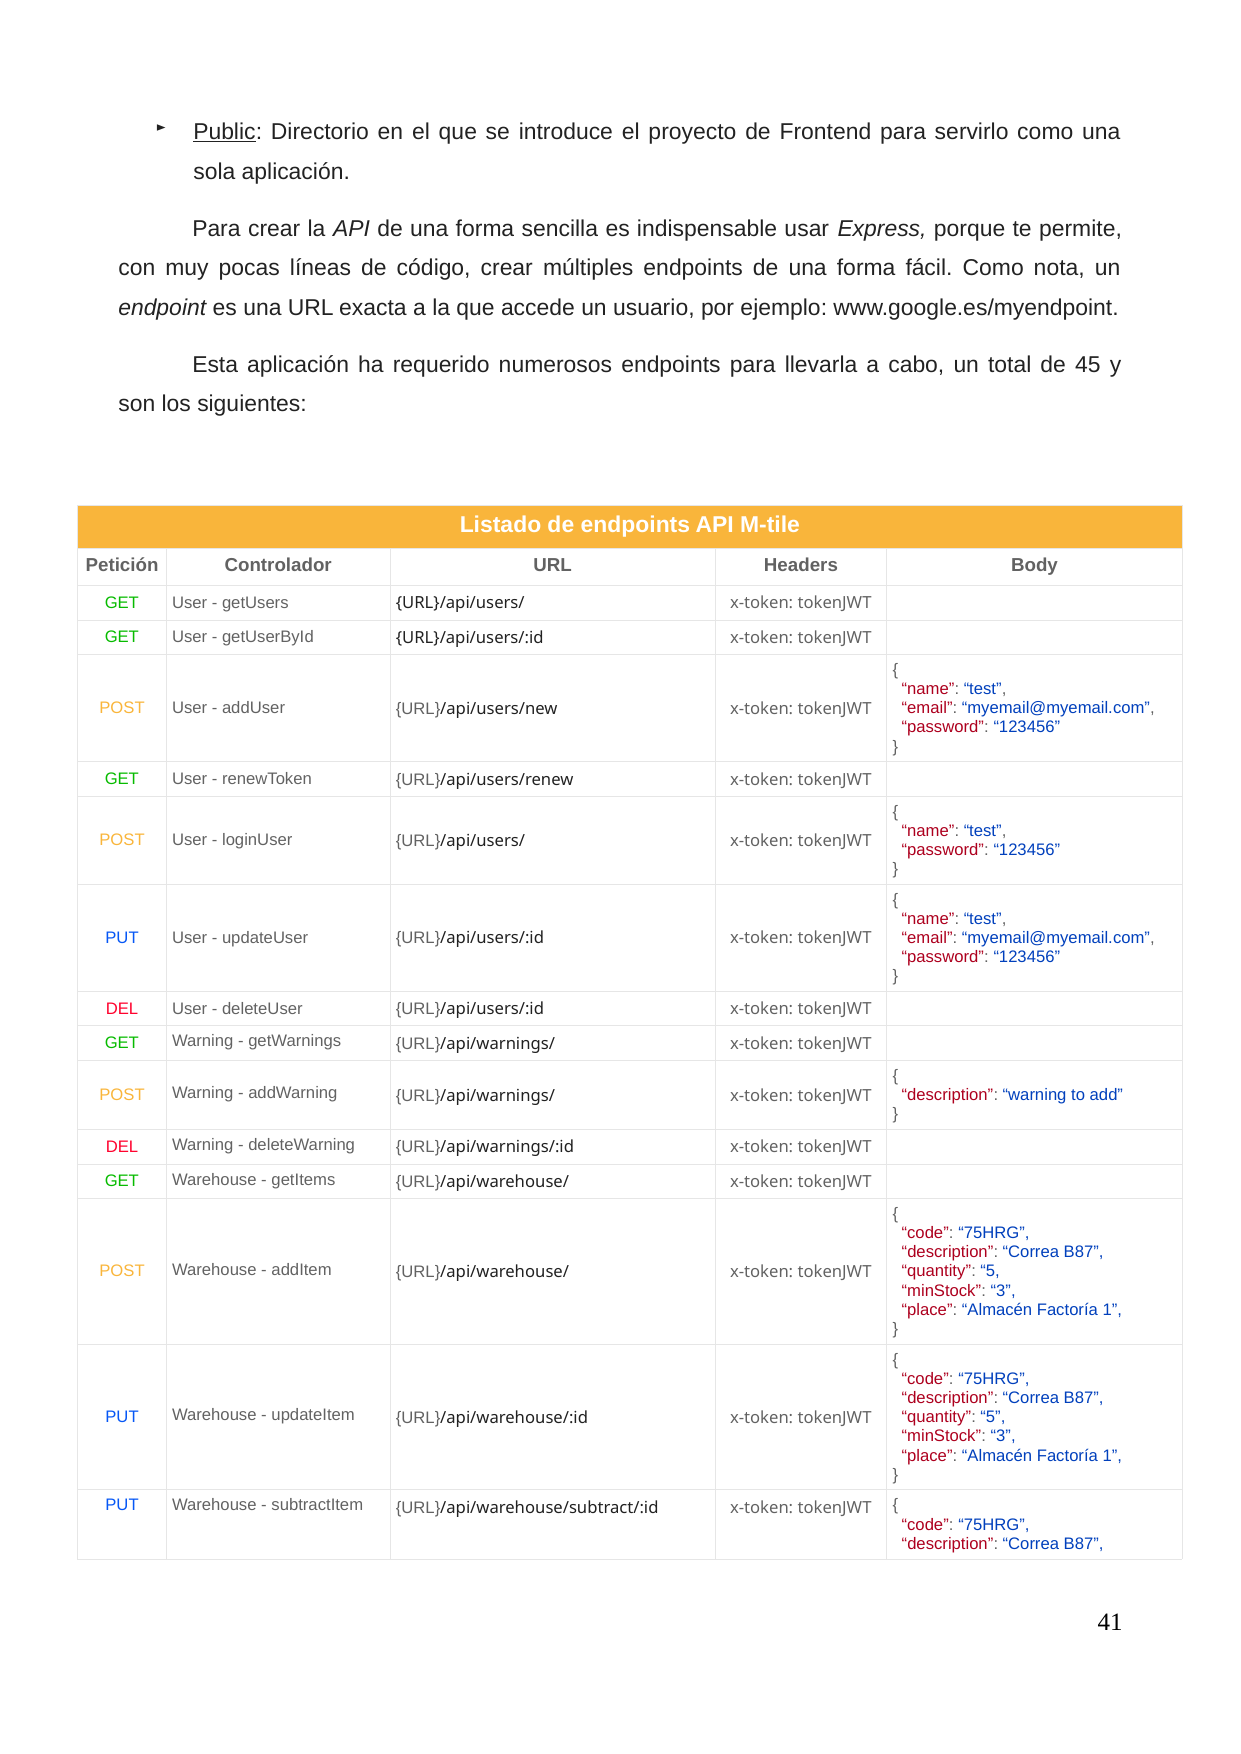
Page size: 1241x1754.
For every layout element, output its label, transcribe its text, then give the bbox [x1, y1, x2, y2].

table_cell { “description”: “warning to add” } [887, 1061, 1182, 1129]
table_cell [887, 586, 1182, 619]
table_cell GET [78, 762, 166, 796]
table_cell GET [78, 1026, 166, 1060]
table_cell Warning - deleteWarning [167, 1130, 390, 1163]
table_cell POST [78, 797, 166, 884]
table_cell [887, 992, 1182, 1025]
table_cell {URL}/api/warnings/ [391, 1061, 715, 1129]
table_cell User - loginUser [167, 797, 390, 884]
table_cell User - updateUser [167, 885, 390, 991]
table_cell Warning - addWarning [167, 1061, 390, 1129]
table_cell Warehouse - subtractItem [167, 1490, 390, 1558]
table_cell {URL}/api/warnings/ [391, 1026, 715, 1060]
table_cell PUT [78, 1490, 166, 1558]
table_cell Petición [78, 549, 166, 585]
table_cell x-token: tokenJWT [716, 992, 886, 1025]
table_cell {URL}/api/warnings/:id [391, 1130, 715, 1163]
text Para crear la API de una forma sencilla es indispensable usar Express, porque te permite, con muy pocas líneas de código, crear múltiples endpoints de una forma fácil. Como nota, un endpoint es una URL exacta a la que accede un usuario, por ejemplo: www.google.es/myendpoint. [118, 215, 1122, 320]
table_cell User - getUsers [167, 586, 390, 619]
table_cell GET [78, 586, 166, 619]
table_cell Controlador [167, 549, 390, 585]
table_cell Warning - getWarnings [167, 1026, 390, 1060]
table_cell { “name”: “test”, “email”: “myemail@myemail.com”, “password”: “123456” } [887, 885, 1182, 991]
table_cell User - addUser [167, 655, 390, 761]
table_cell GET [78, 1165, 166, 1198]
table_cell POST [78, 655, 166, 761]
table_cell PUT [78, 1345, 166, 1489]
table_header Listado de endpoints API M-tile [78, 506, 1182, 548]
table_cell [887, 1165, 1182, 1198]
table_cell x-token: tokenJWT [716, 1061, 886, 1129]
table_cell [887, 1130, 1182, 1163]
table_cell x-token: tokenJWT [716, 797, 886, 884]
table_cell {URL}/api/users/new [391, 655, 715, 761]
table_cell POST [78, 1199, 166, 1344]
table_cell [887, 1026, 1182, 1060]
table_cell DEL [78, 1130, 166, 1163]
table_cell User - renewToken [167, 762, 390, 796]
table_cell {URL}/api/users/renew [391, 762, 715, 796]
table_cell x-token: tokenJWT [716, 621, 886, 654]
table_cell {URL}/api/users/:id [391, 621, 715, 654]
table_cell {URL}/api/warehouse/:id [391, 1345, 715, 1489]
table_cell {URL}/api/users/:id [391, 992, 715, 1025]
table_cell {URL}/api/users/:id [391, 885, 715, 991]
table_cell POST [78, 1061, 166, 1129]
table_cell x-token: tokenJWT [716, 655, 886, 761]
table_cell { “name”: “test”, “email”: “myemail@myemail.com”, “password”: “123456” } [887, 655, 1182, 761]
table_cell {URL}/api/warehouse/ [391, 1165, 715, 1198]
table_cell x-token: tokenJWT [716, 1026, 886, 1060]
table_cell User - getUserById [167, 621, 390, 654]
table_cell Warehouse - addItem [167, 1199, 390, 1344]
table_cell {URL}/api/users/ [391, 586, 715, 619]
table_cell { “name”: “test”, “password”: “123456” } [887, 797, 1182, 884]
table_cell x-token: tokenJWT [716, 1345, 886, 1489]
table_cell x-token: tokenJWT [716, 1165, 886, 1198]
table_cell User - deleteUser [167, 992, 390, 1025]
table_cell x-token: tokenJWT [716, 762, 886, 796]
table_cell x-token: tokenJWT [716, 885, 886, 991]
table_cell {URL}/api/users/ [391, 797, 715, 884]
table_cell {URL}/api/warehouse/ [391, 1199, 715, 1344]
table_cell Headers [716, 549, 886, 585]
text Esta aplicación ha requerido numerosos endpoints para llevarla a cabo, un total de 45 y son los siguientes: [118, 351, 1122, 417]
table_cell Warehouse - getItems [167, 1165, 390, 1198]
table_cell x-token: tokenJWT [716, 1490, 886, 1558]
table_cell x-token: tokenJWT [716, 1130, 886, 1163]
table_cell {URL}/api/warehouse/subtract/:id [391, 1490, 715, 1558]
table_cell x-token: tokenJWT [716, 586, 886, 619]
table_cell DEL [78, 992, 166, 1025]
table_cell { “code”: “75HRG”, “description”: “Correa B87”, “quantity”: “5, “minStock”: “3”, “place”: “Almacén Factoría 1”, } [887, 1199, 1182, 1344]
table_cell Warehouse - updateItem [167, 1345, 390, 1489]
table_cell Body [887, 549, 1182, 585]
list Public: Directorio en el que se introduce el proyecto de Frontend para servirlo como una sola aplicación. [156, 118, 1122, 184]
table_cell URL [391, 549, 715, 585]
table_cell { “code”: “75HRG”, “description”: “Correa B87”, [887, 1490, 1182, 1558]
table_cell [887, 621, 1182, 654]
table_cell { “code”: “75HRG”, “description”: “Correa B87”, “quantity”: “5”, “minStock”: “3”, “place”: “Almacén Factoría 1”, } [887, 1345, 1182, 1489]
table_cell x-token: tokenJWT [716, 1199, 886, 1344]
table_cell [887, 762, 1182, 796]
table_cell GET [78, 621, 166, 654]
table_cell PUT [78, 885, 166, 991]
